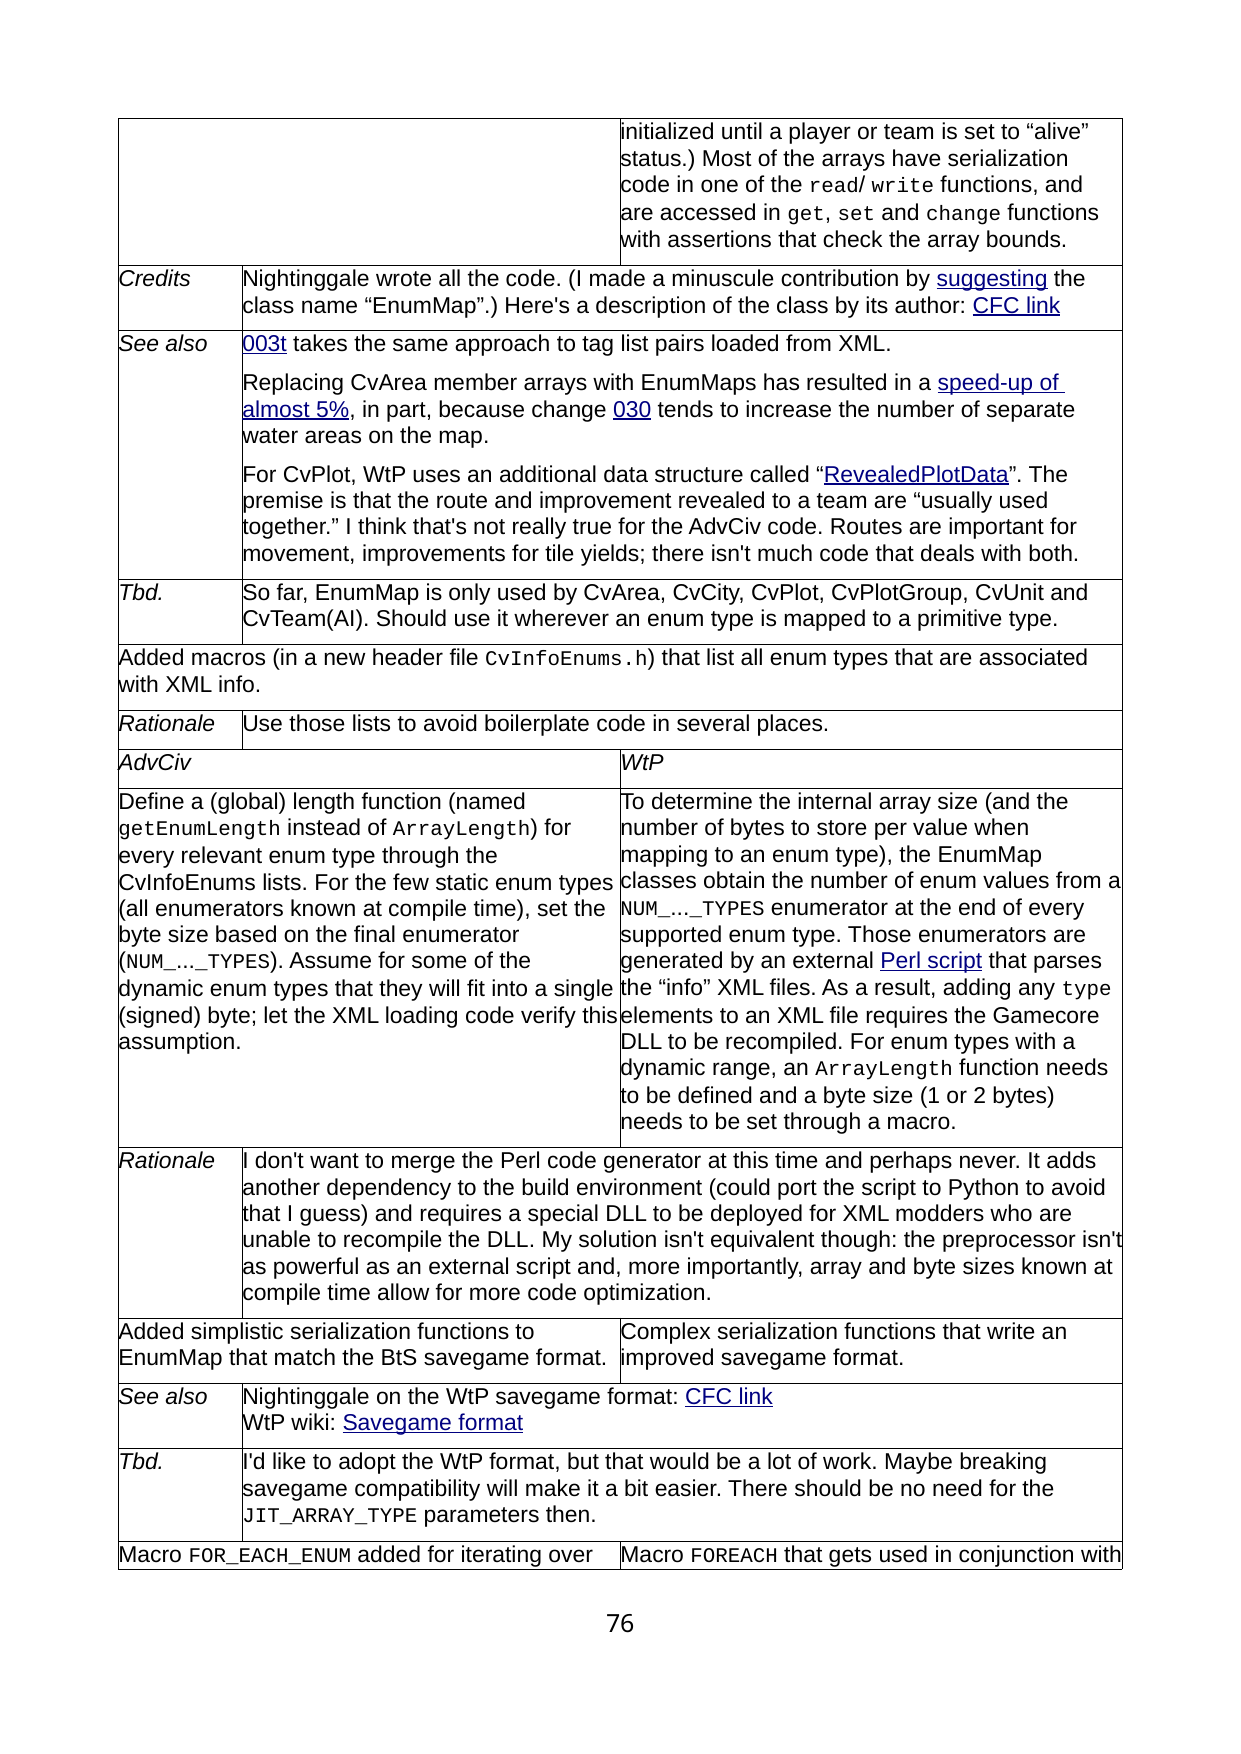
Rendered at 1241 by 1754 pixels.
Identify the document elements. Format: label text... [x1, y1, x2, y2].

table_cell Use those lists to avoid boilerplate code in several places. [243, 711, 1122, 749]
table_cell Added simplistic serialization functions to EnumMap that match the BtS savegame format. [119, 1319, 620, 1383]
table_cell See also [119, 331, 242, 578]
table_cell WtP [621, 750, 1122, 788]
table_cell AdvCiv [119, 750, 620, 788]
table_cell I don't want to merge the Perl code generator at this time and perhaps never. It adds another dependency to the build environment (could port the script to Python to avoid that I guess) and requires a special DLL to be deployed for XML modders who are unable to recompile the DLL. My solution isn't equivalent though: the preprocessor isn't as powerful as an external script and, more importantly, array and byte sizes known at compile time allow for more code optimization. [243, 1148, 1122, 1318]
table_cell Macro FOREACH that gets used in conjunction with [621, 1542, 1122, 1569]
table_cell Tbd. [119, 580, 242, 644]
table_cell See also [119, 1384, 242, 1448]
table_cell Rationale [119, 711, 242, 749]
table_cell To determine the internal array size (and the number of bytes to store per value when mapping to an enum type), the EnumMap classes obtain the number of enum values from a NUM_..._TYPES enumerator at the end of every supported enum type. Those enumerators are generated by an external Perl script that parses the “info” XML files. As a result, adding any type elements to an XML file requires the Gamecore DLL to be recompiled. For enum types with a dynamic range, an ArrayLength function needs to be defined and a byte size (1 or 2 bytes) needs to be set through a macro. [621, 789, 1122, 1147]
table_cell Rationale [119, 1148, 242, 1318]
table_cell Nightinggale on the WtP savegame format: CFC link WtP wiki: Savegame format [243, 1384, 1122, 1448]
table_cell Nightinggale wrote all the code. (I made a minuscule contribution by suggesting the class name “EnumMap”.) Here's a description of the class by its author: CFC link [243, 266, 1122, 330]
table_cell Tbd. [119, 1449, 242, 1541]
table_cell Define a (global) length function (named getEnumLength instead of ArrayLength) for every relevant enum type through the CvInfoEnums lists. For the few static enum types (all enumerators known at compile time), set the byte size based on the final enumerator (NUM_..._TYPES). Assume for some of the dynamic enum types that they will fit into a single (signed) byte; let the XML loading code verify this assumption. [119, 789, 620, 1147]
table_cell initialized until a player or team is set to “alive” status.) Most of the arrays have serialization code in one of the read/ write functions, and are accessed in get, set and change functions with assertions that check the array bounds. [621, 119, 1122, 265]
table_cell Complex serialization functions that write an improved savegame format. [621, 1319, 1122, 1383]
table_cell So far, EnumMap is only used by CvArea, CvCity, CvPlot, CvPlotGroup, CvUnit and CvTeam(AI). Should use it wherever an enum type is mapped to a primitive type. [243, 580, 1122, 644]
table_cell I'd like to adopt the WtP format, but that would be a lot of work. Maybe breaking savegame compatibility will make it a bit easier. There should be no need for the JIT_ARRAY_TYPE parameters then. [243, 1449, 1122, 1541]
table_cell Credits [119, 266, 242, 330]
table_cell [119, 119, 620, 265]
table_cell Added macros (in a new header file CvInfoEnums.h) that list all enum types that are associated with XML info. [119, 645, 1122, 710]
table_cell 003t takes the same approach to tag list pairs loaded from XML. Replacing CvArea member arrays with EnumMaps has resulted in a speed-up of almost 5%, in part, because change 030 tends to increase the number of separate water areas on the map. For CvPlot, WtP uses an additional data structure called “RevealedPlotData”. The premise is that the route and improvement revealed to a team are “usually used together.” I think that's not really true for the AdvCiv code. Routes are important for movement, improvements for tile yields; there isn't much code that deals with both. [243, 331, 1122, 578]
table_cell Macro FOR_EACH_ENUM added for iterating over [119, 1542, 620, 1569]
